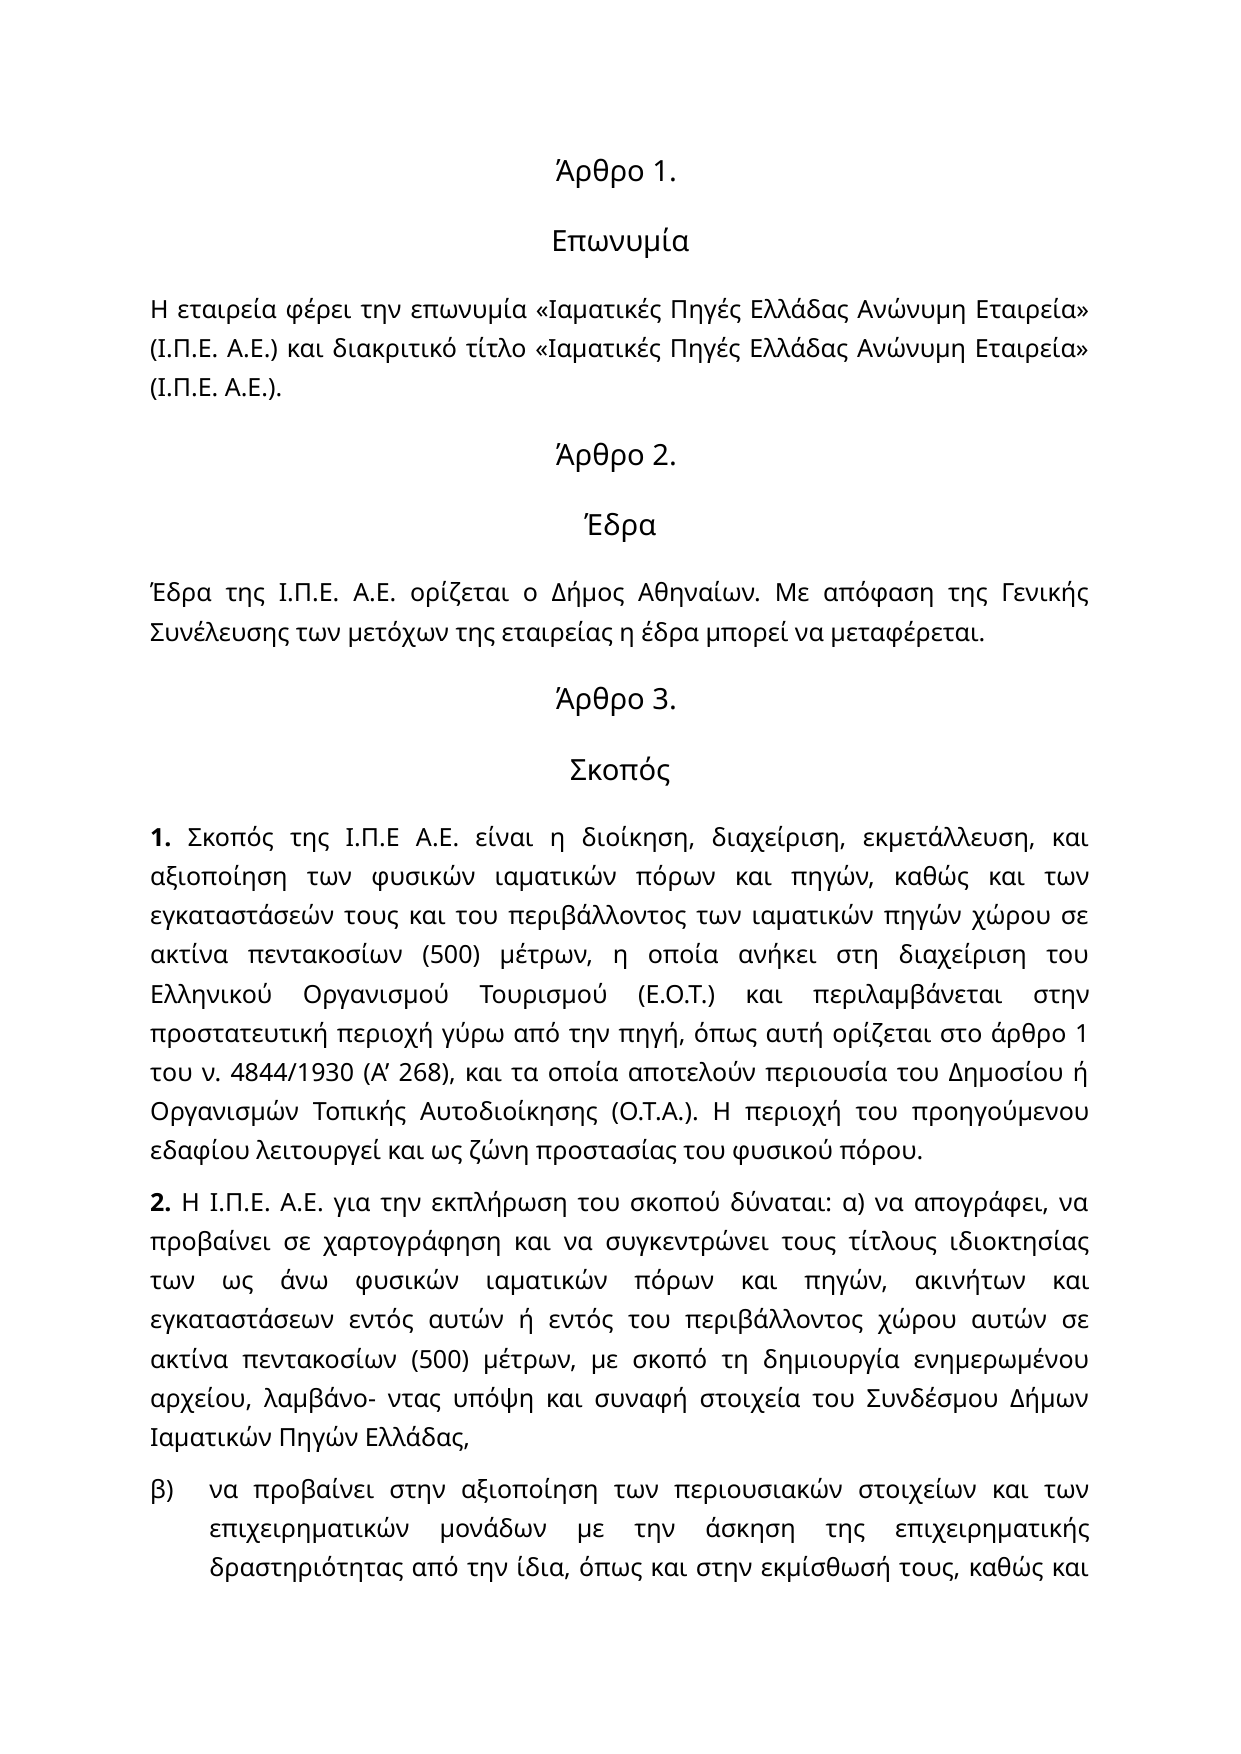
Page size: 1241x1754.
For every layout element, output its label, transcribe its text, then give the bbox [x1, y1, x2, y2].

subtitle Σκοπός [150, 749, 1090, 789]
text Έδρα της Ι.Π.Ε. Α.Ε. ορίζεται ο Δήμος Αθηναίων. Με απόφαση της Γενικής Συνέλευσης των μετόχων της εταιρείας η έδρα μπορεί να μεταφέρεται. [150, 575, 1090, 648]
list β) να προβαίνει στην αξιοποίηση των περιουσιακών στοιχείων και των επιχειρηματικών μονάδων με την άσκηση της επιχειρηματικής δραστηριότητας από την ίδια, όπως και στην εκμίσθωσή τους, καθώς και [150, 1471, 1090, 1584]
subtitle Άρθρο 3. [150, 678, 1090, 718]
text 2. Η Ι.Π.Ε. Α.Ε. για την εκπλήρωση του σκοπού δύναται: α) να απογράφει, να προβαίνει σε χαρτογράφηση και να συγκεντρώνει τους τίτλους ιδιοκτησίας των ως άνω φυσικών ιαματικών πόρων και πηγών, ακινήτων και εγκαταστάσεων εντός αυτών ή εντός του περιβάλλοντος χώρου αυτών σε ακτίνα πεντακοσίων (500) μέτρων, με σκοπό τη δημιουργία ενημερωμένου αρχείου, λαμβάνο- ντας υπόψη και συναφή στοιχεία του Συνδέσμου Δήμων Ιαματικών Πηγών Ελλάδας, [150, 1184, 1090, 1454]
subtitle Επωνυμία [150, 221, 1090, 260]
text 1. Σκοπός της Ι.Π.Ε Α.Ε. είναι η διοίκηση, διαχείριση, εκμετάλλευση, και αξιοποίηση των φυσικών ιαματικών πόρων και πηγών, καθώς και των εγκαταστάσεών τους και του περιβάλλοντος των ιαματικών πηγών χώρου σε ακτίνα πεντακοσίων (500) μέτρων, η οποία ανήκει στη διαχείριση του Ελληνικού Οργανισμού Τουρισμού (Ε.Ο.Τ.) και περιλαμβάνεται στην προστατευτική περιοχή γύρω από την πηγή, όπως αυτή ορίζεται στο άρθρο 1 του ν. 4844/1930 (Α’ 268), και τα οποία αποτελούν περιουσία του Δημοσίου ή Οργανισμών Τοπικής Αυτοδιοίκησης (Ο.Τ.Α.). H περιοχή του προηγούμενου εδαφίου λειτουργεί και ως ζώνη προστασίας του φυσικού πόρου. [150, 819, 1090, 1167]
subtitle Έδρα [150, 504, 1090, 544]
subtitle Άρθρο 2. [150, 434, 1090, 473]
text Η εταιρεία φέρει την επωνυμία «Ιαματικές Πηγές Ελλάδας Aνώνυμη Eταιρεία» (Ι.Π.Ε. A.E.) και διακριτικό τίτλο «Ιαματικές Πηγές Ελλάδας Aνώνυμη Eταιρεία» (Ι.Π.Ε. Α.Ε.). [150, 291, 1090, 404]
subtitle Άρθρο 1. [150, 150, 1090, 190]
